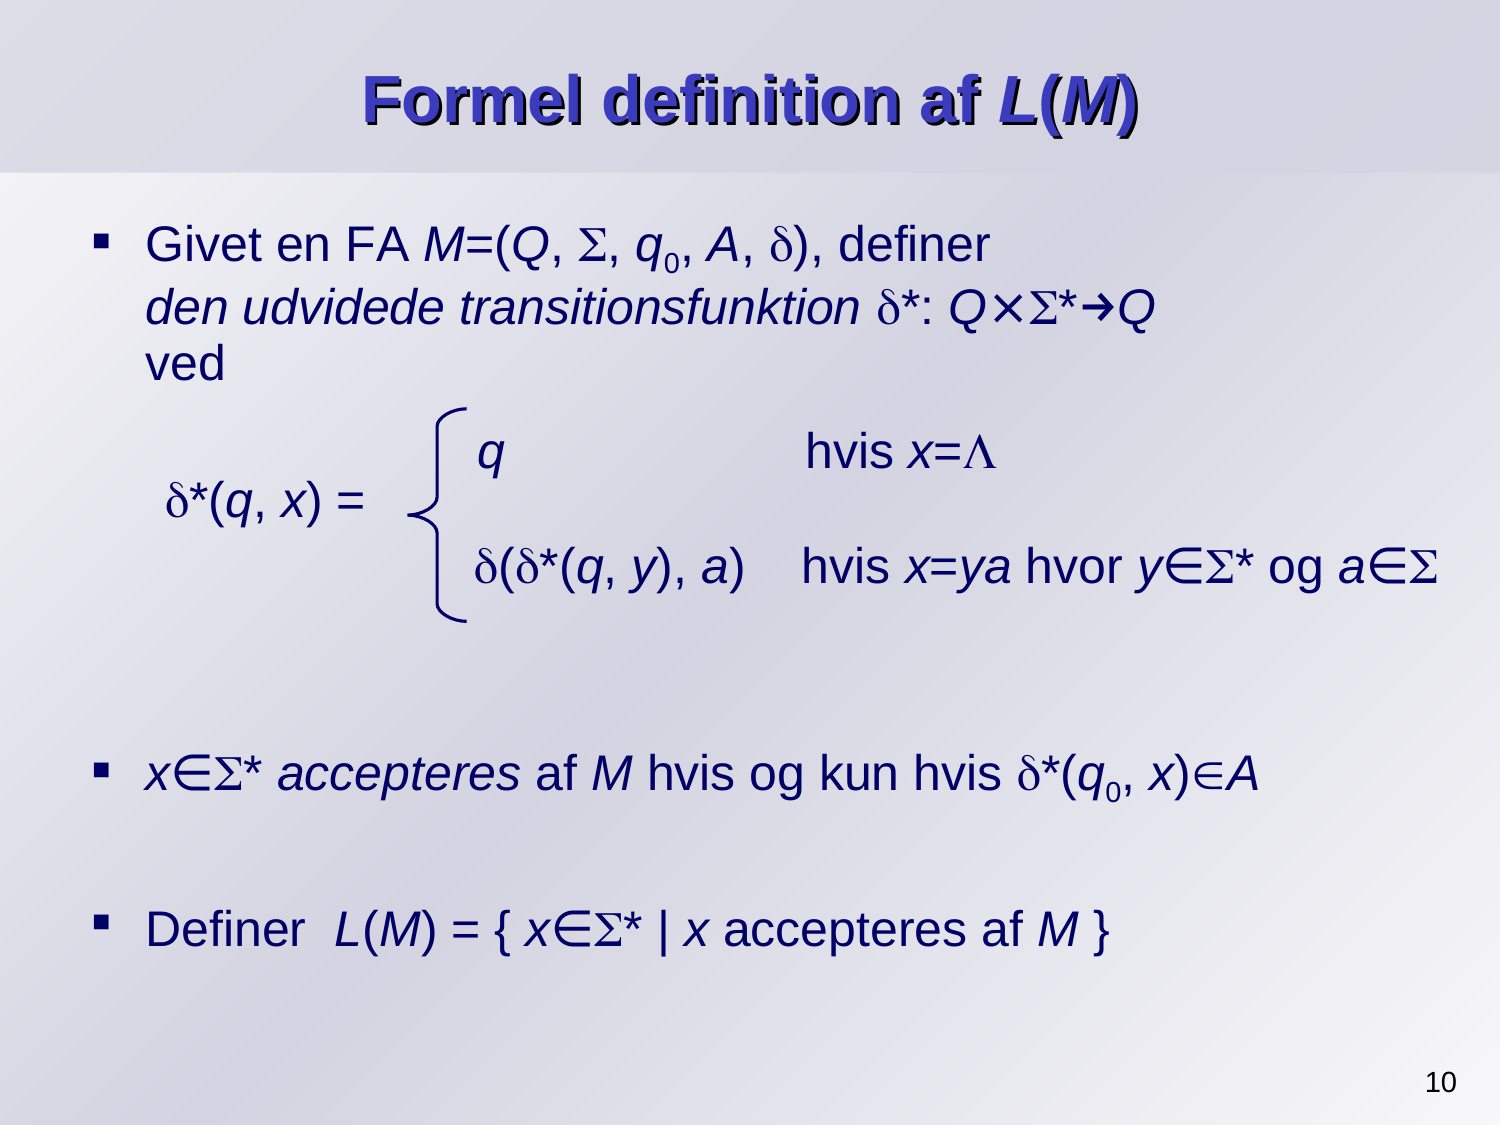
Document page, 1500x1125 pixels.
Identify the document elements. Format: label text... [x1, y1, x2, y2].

text_box q hvis x=Λ [462, 411, 1013, 487]
list Givet en FA M=(Q, Σ, q0, A, δ), definer den udvidede transitionsfunktion δ*: Q⨯Σ*→Q ved δ*(q, x) = x∈Σ* accepteres af M hvis og kun hvis δ*(q0, x)∈A Definer L(M) = { x∈Σ* | x accepteres af M } [74, 208, 1424, 1048]
title Formel definition af L(M) [75, 24, 1426, 173]
text_box δ(δ*(q, y), a) hvis x=ya hvor y∈Σ* og a∈Σ [458, 526, 1454, 602]
